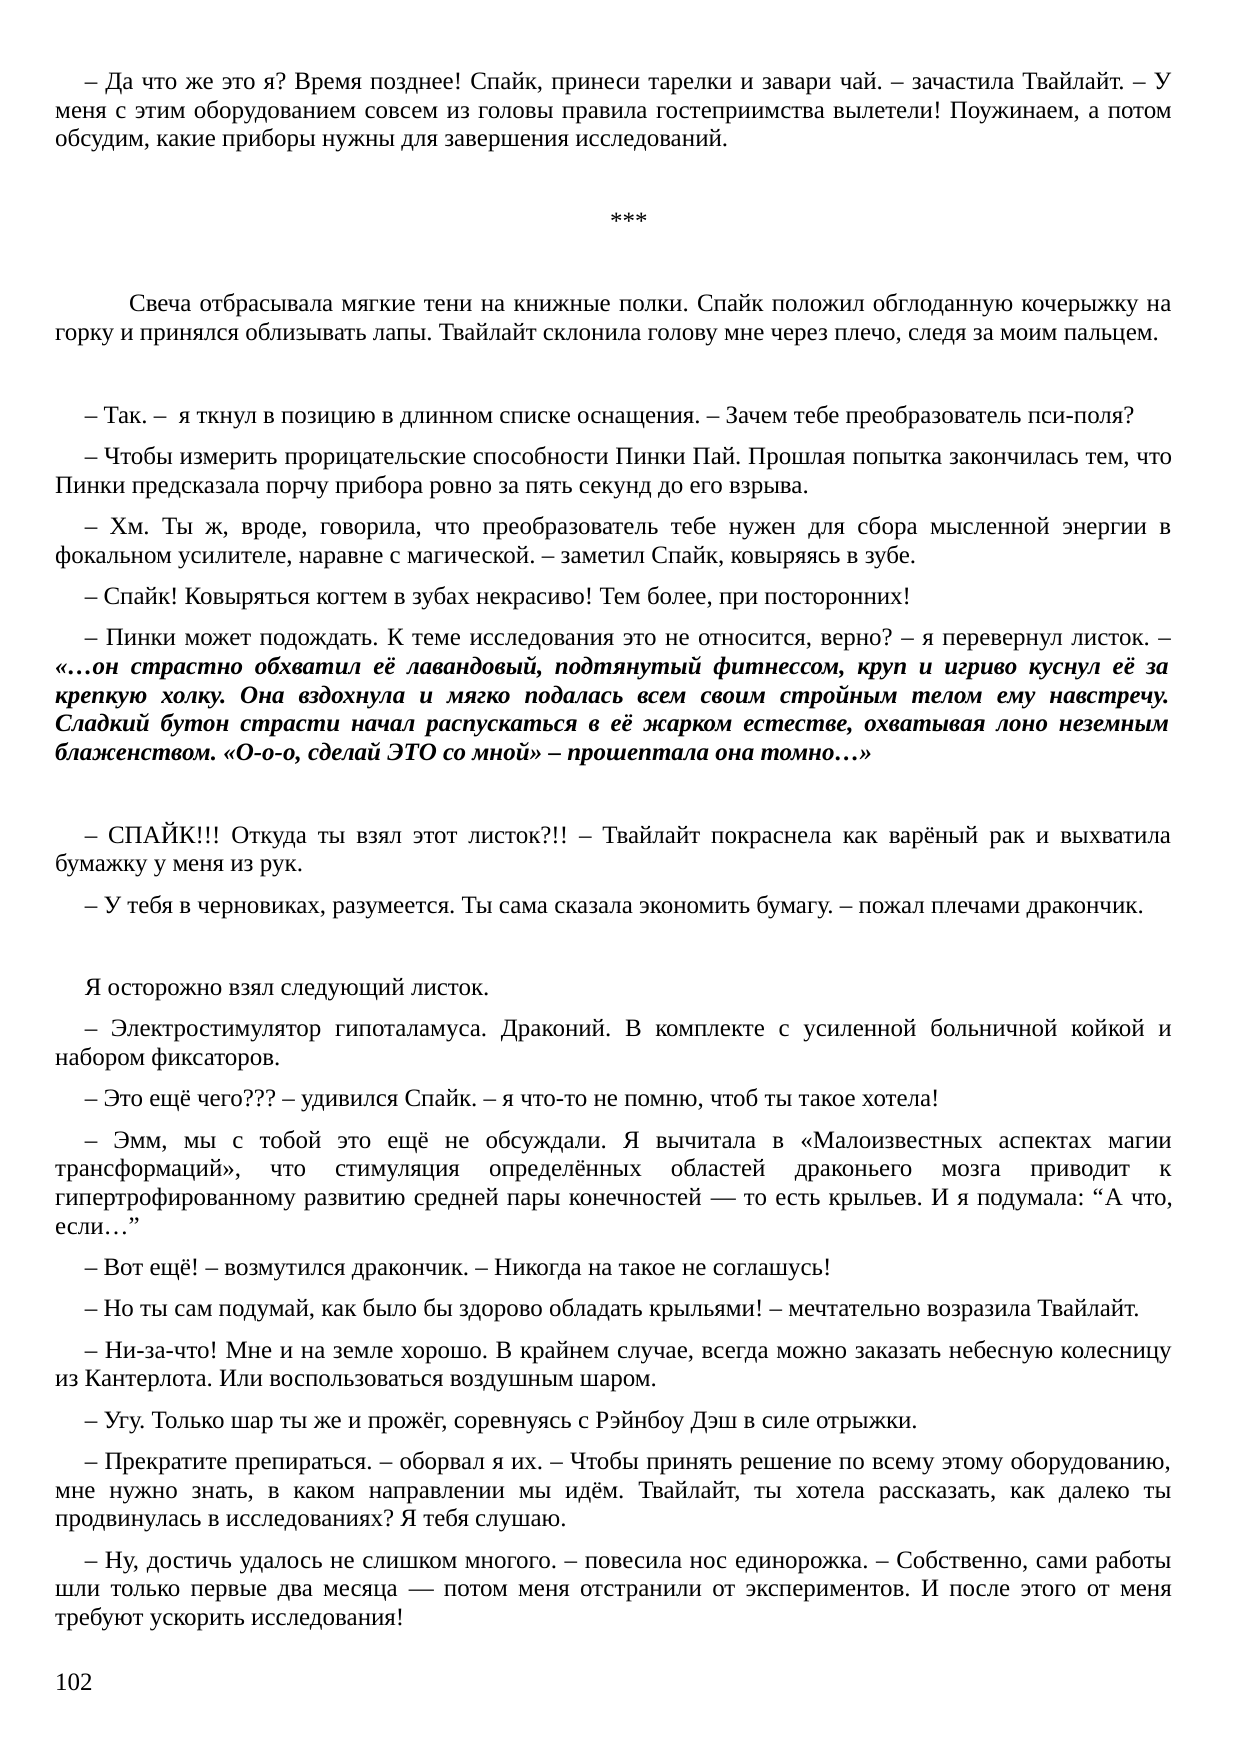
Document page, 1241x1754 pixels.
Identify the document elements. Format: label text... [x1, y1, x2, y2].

text – Электростимулятор гипоталамуса. Драконий. В комплекте с усиленной больничной койкой и набором фиксаторов. [55, 1013, 1173, 1071]
text *** [55, 206, 1173, 235]
text – Угу. Только шар ты же и прожёг, соревнуясь с Рэйнбоу Дэш в силе отрыжки. [55, 1405, 1173, 1433]
text – Это ещё чего??? – удивился Спайк. – я что-то не помню, чтоб ты такое хотела! [55, 1083, 1173, 1112]
text – Но ты сам подумай, как было бы здорово обладать крыльями! – мечтательно возразила Твайлайт. [55, 1293, 1173, 1322]
text – Ну, достичь удалось не слишком многого. – повесила нос единорожка. – Собственно, сами работы шли только первые два месяца — потом меня отстранили от экспериментов. И после этого от меня требуют ускорить исследования! [55, 1545, 1173, 1631]
text Я осторожно взял следующий листок. [55, 972, 1173, 1001]
text – Вот ещё! – возмутился дракончик. – Никогда на такое не соглашусь! [55, 1252, 1173, 1281]
text Свеча отбрасывала мягкие тени на книжные полки. Спайк положил обглоданную кочерыжку на горку и принялся облизывать лапы. Твайлайт склонила голову мне через плечо, следя за моим пальцем. [55, 288, 1173, 346]
text – У тебя в черновиках, разумеется. Ты сама сказала экономить бумагу. – пожал плечами дракончик. [55, 890, 1173, 918]
text – Хм. Ты ж, вроде, говорила, что преобразователь тебе нужен для сбора мысленной энергии в фокальном усилителе, наравне с магической. – заметил Спайк, ковыряясь в зубе. [55, 511, 1173, 568]
text – Спайк! Ковыряться когтем в зубах некрасиво! Тем более, при посторонних! [55, 581, 1173, 610]
text – Так. – я ткнул в позицию в длинном списке оснащения. – Зачем тебе преобразователь пси-поля? [55, 400, 1173, 428]
text – Чтобы измерить прорицательские способности Пинки Пай. Прошлая попытка закончилась тем, что Пинки предсказала порчу прибора ровно за пять секунд до его взрыва. [55, 441, 1173, 498]
text – Пинки может подождать. К теме исследования это не относится, верно? – я перевернул листок. – «…он страстно обхватил её лавандовый, подтянутый фитнессом, круп и игриво куснул её за крепкую холку. Она вздохнула и мягко подалась всем своим стройным телом ему навстречу. Сладкий бутон страсти начал распускаться в её жарком естестве, охватывая лоно неземным блаженством. «О-о-о, сделай ЭТО со мной» – прошептала она томно…» [55, 622, 1173, 766]
text – Прекратите препираться. – оборвал я их. – Чтобы принять решение по всему этому оборудованию, мне нужно знать, в каком направлении мы идём. Твайлайт, ты хотела рассказать, как далеко ты продвинулась в исследованиях? Я тебя слушаю. [55, 1446, 1173, 1532]
text – Эмм, мы с тобой это ещё не обсуждали. Я вычитала в «Малоизвестных аспектах магии трансформаций», что стимуляция определённых областей драконьего мозга приводит к гипертрофированному развитию средней пары конечностей — то есть крыльев. И я подумала: “А что, если…” [55, 1125, 1173, 1240]
text – Да что же это я? Время позднее! Спайк, принеси тарелки и завари чай. – зачастила Твайлайт. – У меня с этим оборудованием совсем из головы правила гостеприимства вылетели! Поужинаем, а потом обсудим, какие приборы нужны для завершения исследований. [55, 66, 1173, 152]
text – Ни-за-что! Мне и на земле хорошо. В крайнем случае, всегда можно заказать небесную колесницу из Кантерлота. Или воспользоваться воздушным шаром. [55, 1335, 1173, 1392]
text – СПАЙК!!! Откуда ты взял этот листок?!! – Твайлайт покраснела как варёный рак и выхватила бумажку у меня из рук. [55, 820, 1173, 877]
